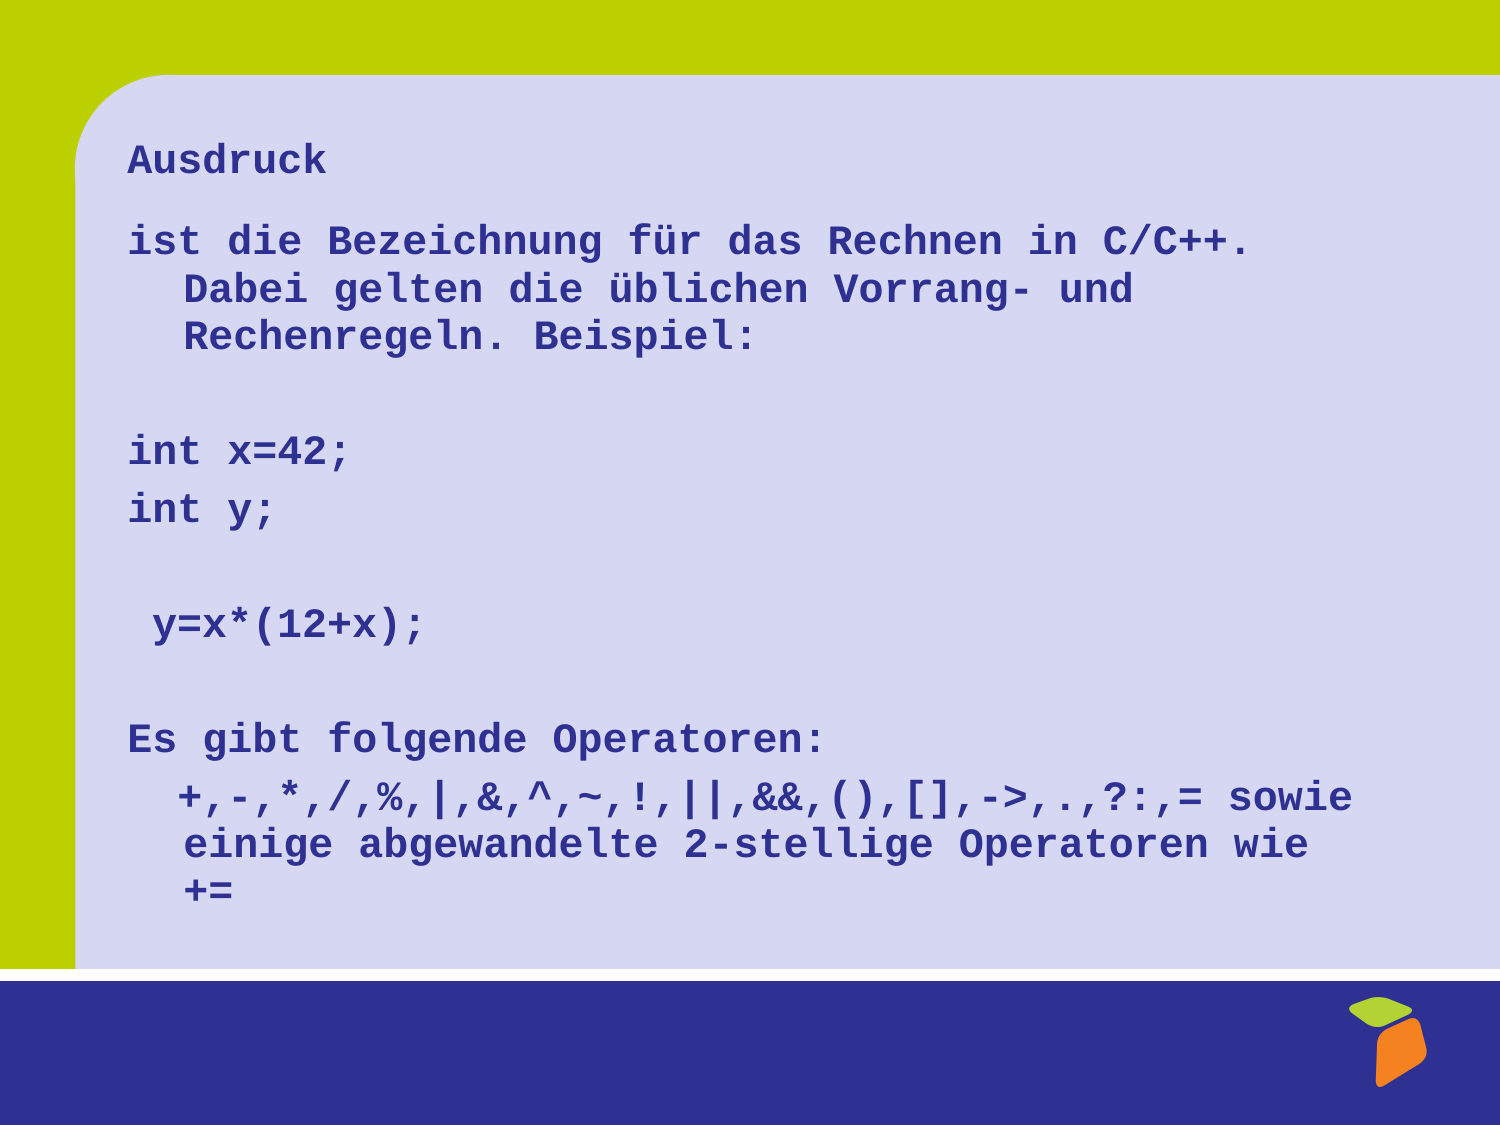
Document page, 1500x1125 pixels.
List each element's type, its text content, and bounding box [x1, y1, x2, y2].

title Ausdruck [112, 112, 1388, 212]
picture [0, 981, 1500, 1125]
list ist die Bezeichnung für das Rechnen in C/C++. Dabei gelten die üblichen Vorrang- und Rechenregeln. Beispiel: int x=42; int y; y=x*(12+x); Es gibt folgende Operatoren: +,-,*,/,%,|,&,^,~,!,||,&&,(),[],->,.,?:,= sowie einige abgewandelte 2-stellige Operatoren wie += [112, 212, 1388, 1000]
